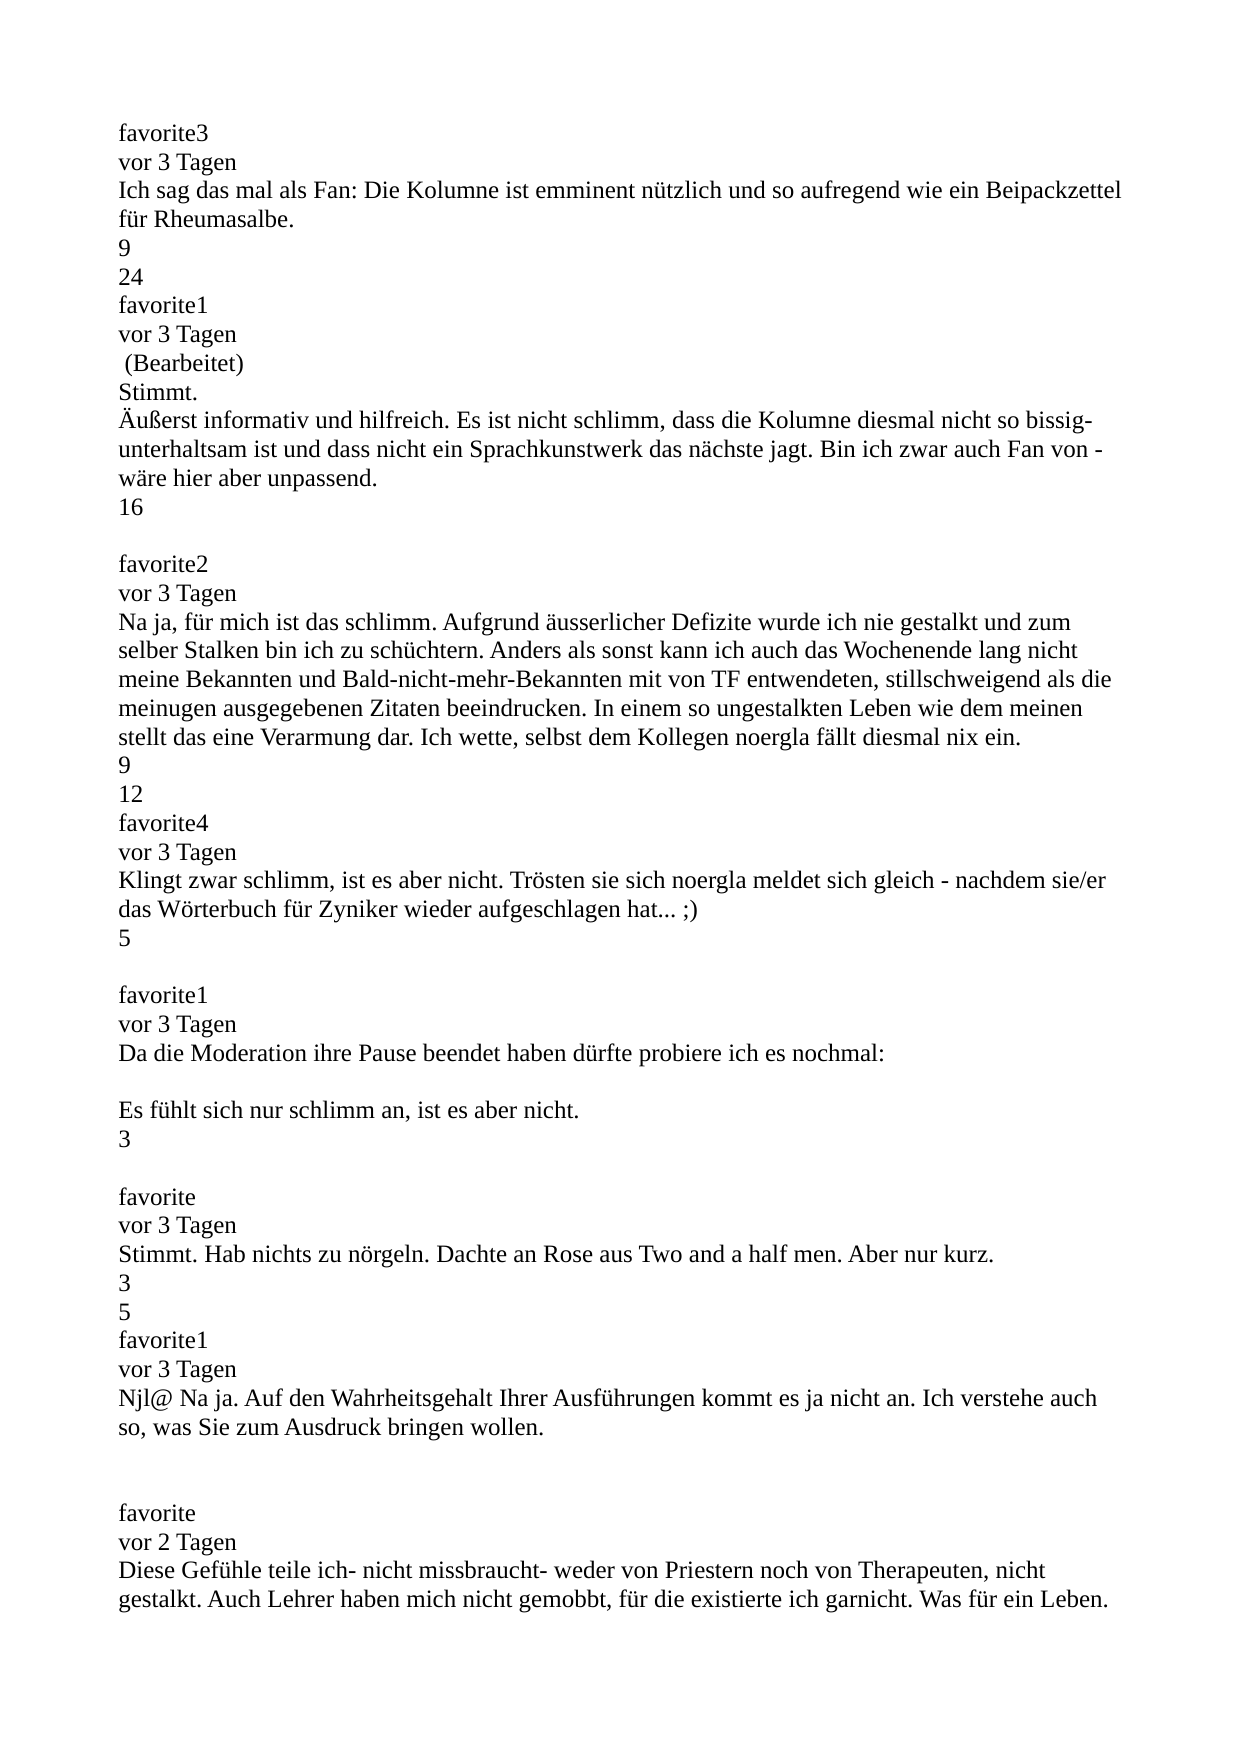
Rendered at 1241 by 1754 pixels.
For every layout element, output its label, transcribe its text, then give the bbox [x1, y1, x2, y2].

text 24 [118, 262, 1122, 291]
text (Bearbeitet) [118, 348, 1122, 377]
text Es fühlt sich nur schlimm an, ist es aber nicht. [118, 1096, 1122, 1124]
text Klingt zwar schlimm, ist es aber nicht. Trösten sie sich noergla meldet sich gleich - nachdem sie/er das Wörterbuch für Zyniker wieder aufgeschlagen hat... ;) [118, 866, 1122, 923]
text 12 [118, 779, 1122, 808]
text vor 2 Tagen [118, 1527, 1122, 1556]
text Njl@ Na ja. Auf den Wahrheitsgehalt Ihrer Ausführungen kommt es ja nicht an. Ich verstehe auch so, was Sie zum Ausdruck bringen wollen. [118, 1383, 1122, 1441]
text Na ja, für mich ist das schlimm. Aufgrund äusserlicher Defizite wurde ich nie gestalkt und zum selber Stalken bin ich zu schüchtern. Anders als sonst kann ich auch das Wochenende lang nicht meine Bekannten und Bald-nicht-mehr-Bekannten mit von TF entwendeten, stillschweigend als die meinugen ausgegebenen Zitaten beeindrucken. In einem so ungestalkten Leben wie dem meinen stellt das eine Verarmung dar. Ich wette, selbst dem Kollegen noergla fällt diesmal nix ein. [118, 607, 1122, 751]
text favorite1 [118, 1326, 1122, 1354]
text 5 [118, 923, 1122, 952]
text favorite1 [118, 291, 1122, 319]
text favorite [118, 1498, 1122, 1527]
text Diese Gefühle teile ich- nicht missbraucht- weder von Priestern noch von Therapeuten, nicht gestalkt. Auch Lehrer haben mich nicht gemobbt, für die existierte ich garnicht. Was für ein Leben. [118, 1556, 1122, 1613]
text vor 3 Tagen [118, 578, 1122, 607]
text Stimmt. [118, 377, 1122, 406]
text vor 3 Tagen [118, 837, 1122, 866]
text vor 3 Tagen [118, 1009, 1122, 1038]
text 9 [118, 233, 1122, 262]
text Da die Moderation ihre Pause beendet haben dürfte probiere ich es nochmal: [118, 1038, 1122, 1067]
text 5 [118, 1297, 1122, 1326]
text 3 [118, 1268, 1122, 1297]
text favorite2 [118, 549, 1122, 578]
text 16 [118, 492, 1122, 521]
text vor 3 Tagen [118, 147, 1122, 176]
text Äußerst informativ und hilfreich. Es ist nicht schlimm, dass die Kolumne diesmal nicht so bissig-unterhaltsam ist und dass nicht ein Sprachkunstwerk das nächste jagt. Bin ich zwar auch Fan von - wäre hier aber unpassend. [118, 406, 1122, 492]
text favorite4 [118, 808, 1122, 837]
text favorite [118, 1182, 1122, 1211]
text vor 3 Tagen [118, 1354, 1122, 1383]
text vor 3 Tagen [118, 319, 1122, 348]
text 9 [118, 751, 1122, 779]
text Ich sag das mal als Fan: Die Kolumne ist emminent nützlich und so aufregend wie ein Beipackzettel für Rheumasalbe. [118, 176, 1122, 233]
text favorite1 [118, 981, 1122, 1009]
text vor 3 Tagen [118, 1211, 1122, 1239]
text 3 [118, 1124, 1122, 1153]
text Stimmt. Hab nichts zu nörgeln. Dachte an Rose aus Two and a half men. Aber nur kurz. [118, 1239, 1122, 1268]
text favorite3 [118, 118, 1122, 147]
